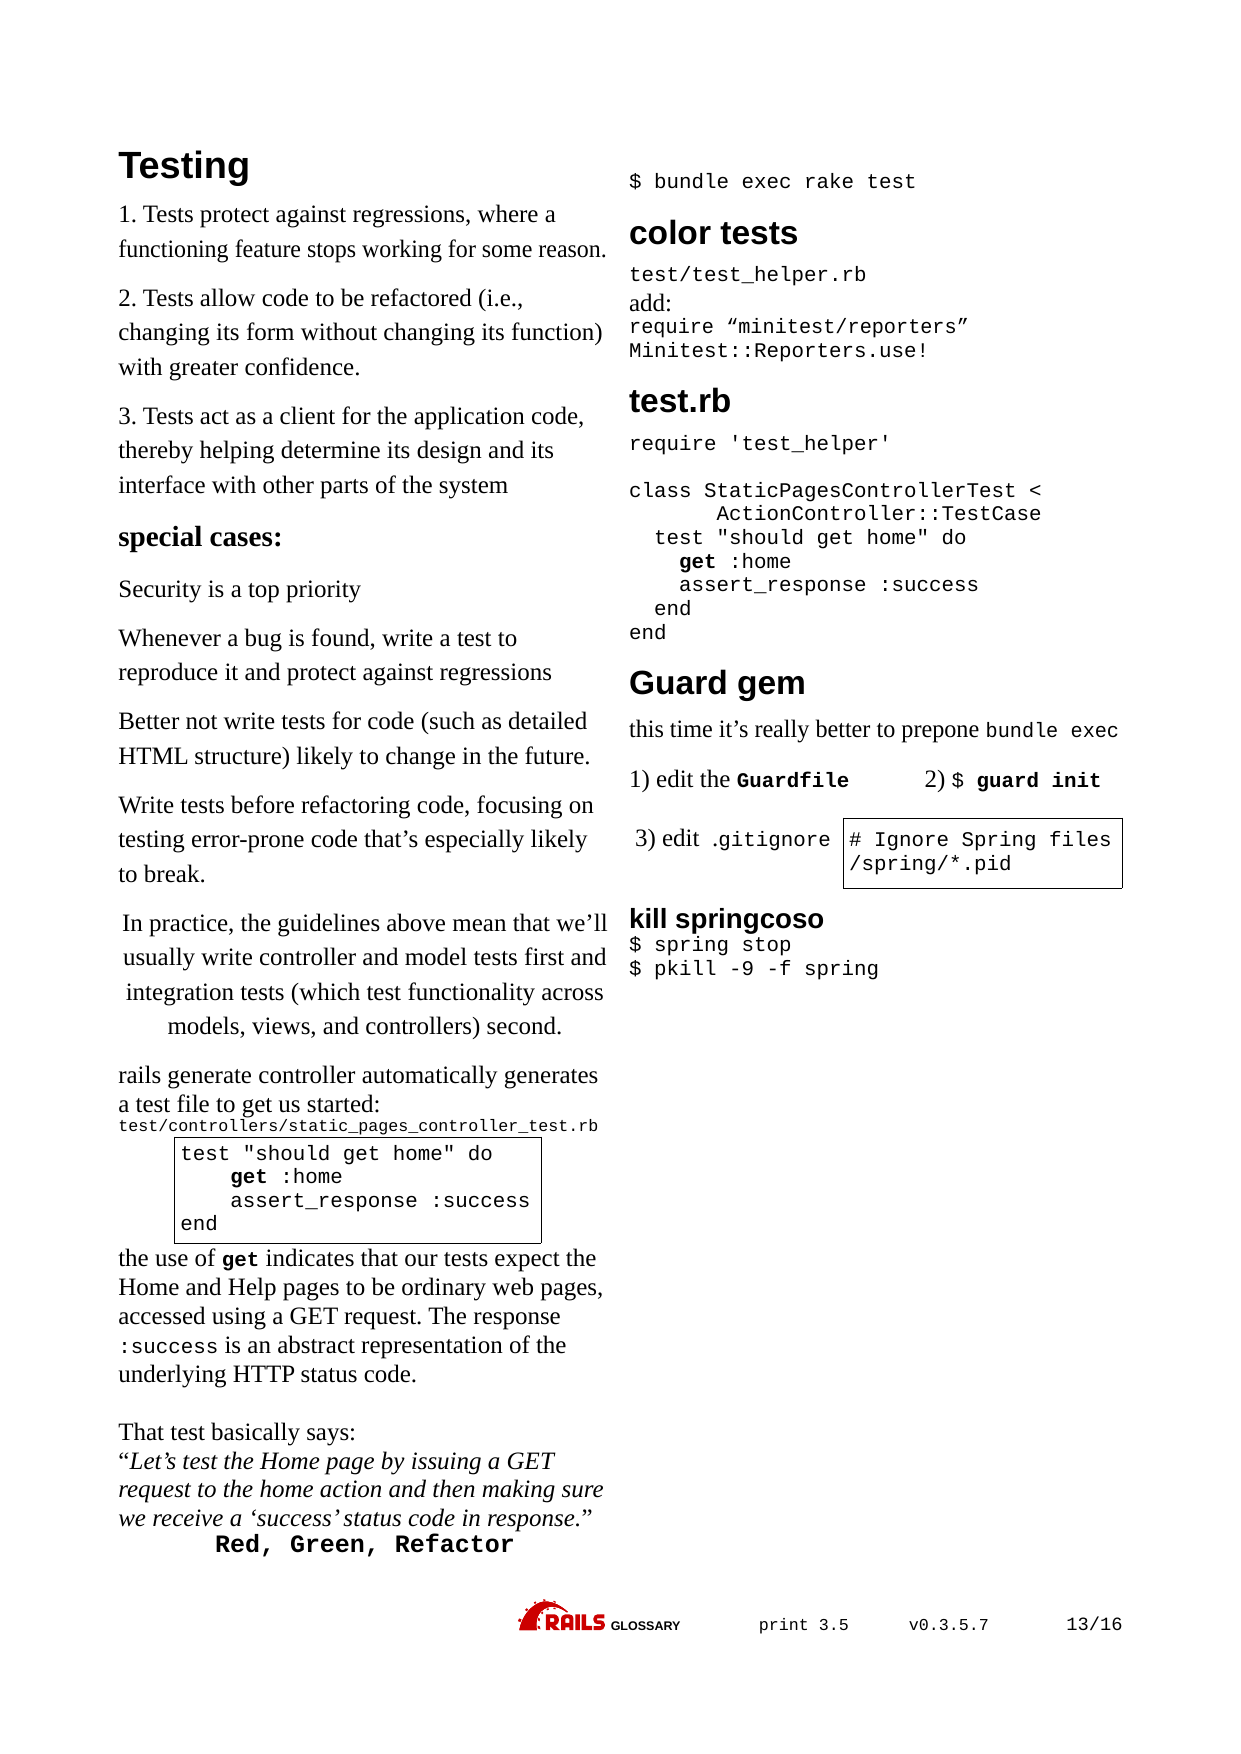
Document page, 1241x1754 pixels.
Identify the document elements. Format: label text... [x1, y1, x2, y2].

text require “minitest/reporters” [629, 316, 1122, 340]
table_header # Ignore Spring files /spring/*.pid [844, 819, 1122, 888]
subtitle color tests [629, 213, 1122, 251]
text add: [629, 288, 1122, 316]
text end [629, 622, 1122, 645]
text this time it’s really better to prepone bundle exec [629, 714, 1122, 744]
text Whenever a bug is found, write a test to reproduce it and protect against regressions [118, 623, 611, 686]
text $ bundle exec rake test [629, 171, 1122, 195]
subtitle test.rb [629, 381, 1122, 420]
subtitle kill springcoso [629, 903, 1122, 934]
text $ spring stop [629, 934, 1122, 958]
table_header 3) edit .gitignore [629, 818, 843, 888]
text ActionController::TestCase [629, 503, 1122, 527]
text $ pkill -9 -f spring [629, 958, 1122, 982]
text “Let’s test the Home page by issuing a GET request to the home action and then making sure we receive a ‘success’ status code in response.” [118, 1446, 611, 1532]
subtitle Guard gem [629, 663, 1122, 702]
text assert_response :success [629, 574, 1122, 598]
text 1) edit the Guardfile 2) $ guard init [629, 764, 1122, 794]
text 2. Tests allow code to be refactored (i.e., changing its form without changing its function) with greater confidence. [118, 283, 611, 381]
text 3. Tests act as a client for the application code, thereby helping determine its design and its interface with other parts of the system [118, 401, 611, 498]
text get :home [629, 551, 1122, 574]
text require 'test_helper' [629, 432, 1122, 456]
table_header test "should get home" do get :home assert_response :success end [175, 1138, 541, 1243]
text end [629, 598, 1122, 622]
text Security is a top priority [118, 574, 611, 602]
text special cases: [118, 519, 611, 552]
text test/controllers/static_pages_controller_test.rb [118, 1118, 611, 1137]
text Minitest::Reporters.use! [629, 340, 1122, 364]
text Better not write tests for code (such as detailed HTML structure) likely to change in the future. [118, 706, 611, 769]
text rails generate controller automatically generates a test file to get us started: [118, 1060, 611, 1118]
text That test basically says: [118, 1417, 611, 1446]
text test "should get home" do [629, 527, 1122, 551]
text Write tests before refactoring code, focusing on testing error-prone code that’s especially likely to break. [118, 790, 611, 887]
text test/test_helper.rb [629, 264, 1122, 288]
subtitle Testing [118, 143, 611, 187]
text Red, Green, Refactor [118, 1532, 611, 1560]
text the use of get indicates that our tests expect the Home and Help pages to be ordinary web pages, accessed using a GET request. The response :success is an abstract representation of the underlying HTTP status code. [118, 1243, 611, 1388]
text class StaticPagesControllerTest < [629, 480, 1122, 503]
text 1. Tests protect against regressions, where a functioning feature stops working for some reason. [118, 199, 611, 262]
text In practice, the guidelines above mean that we’ll usually write controller and model tests first and integration tests (which test functionality across models, views, and controllers) second. [118, 908, 611, 1040]
